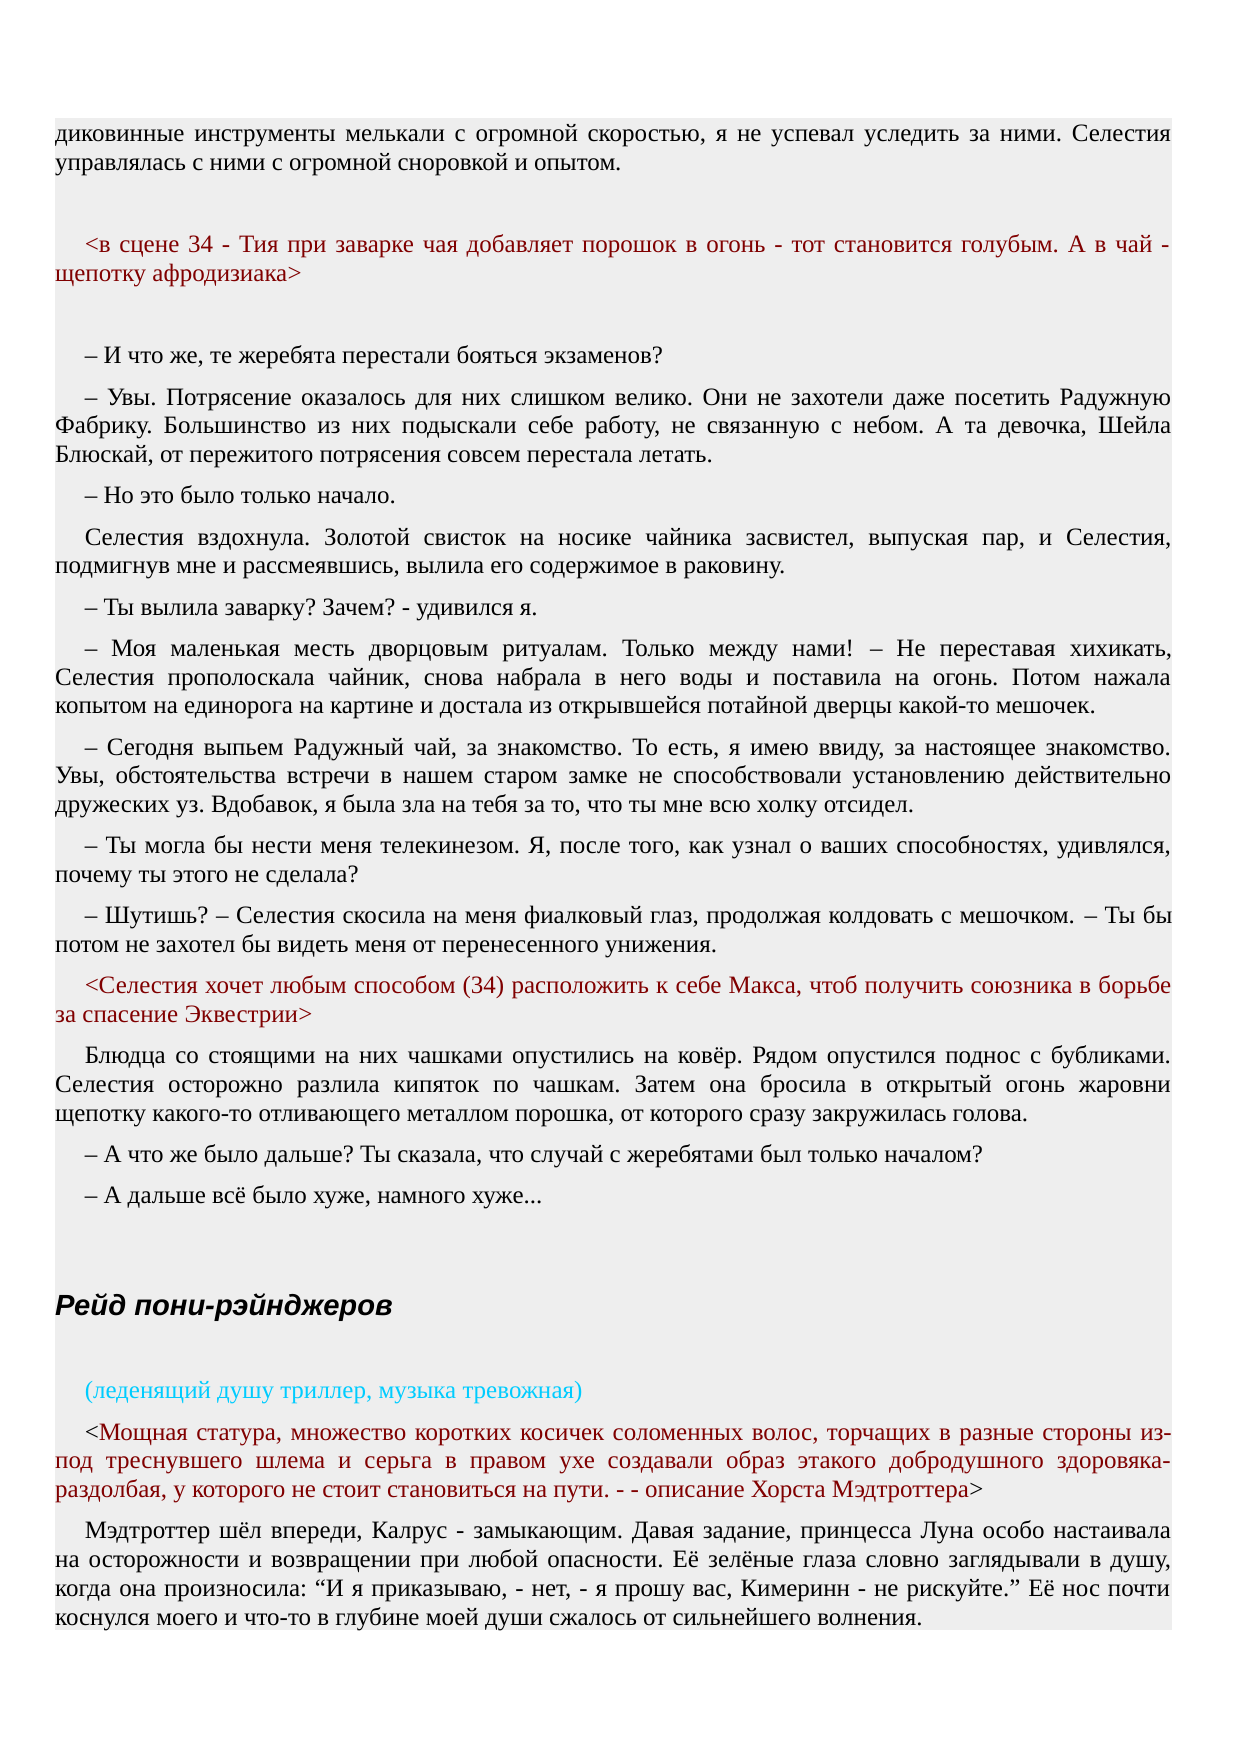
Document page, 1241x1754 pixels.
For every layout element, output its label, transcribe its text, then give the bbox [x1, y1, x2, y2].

text – Но это было только начало. [55, 481, 1172, 509]
text (леденящий душу триллер, музыка тревожная) [55, 1375, 1172, 1404]
text Селестия вздохнула. Золотой свисток на носике чайника засвистел, выпуская пар, и Селестия, подмигнув мне и рассмеявшись, вылила его содержимое в раковину. [55, 522, 1172, 579]
text – Шутишь? – Селестия скосила на меня фиалковый глаз, продолжая колдовать с мешочком. – Ты бы потом не захотел бы видеть меня от перенесенного унижения. [55, 901, 1172, 958]
text Мэдтроттер шёл впереди, Калрус - замыкающим. Давая задание, принцесса Луна особо настаивала на осторожности и возвращении при любой опасности. Её зелёные глаза словно заглядывали в душу, когда она произносила: “И я приказываю, - нет, - я прошу вас, Кимеринн - не рискуйте.” Её нос почти коснулся моего и что-то в глубине моей души сжалось от сильнейшего волнения. [55, 1515, 1172, 1630]
text Блюдца со стоящими на них чашками опустились на ковёр. Рядом опустился поднос с бубликами. Селестия осторожно разлила кипяток по чашкам. Затем она бросила в открытый огонь жаровни щепотку какого-то отливающего металлом порошка, от которого сразу закружилась голова. [55, 1041, 1172, 1127]
text диковинные инструменты мелькали с огромной скоростью, я не успевал уследить за ними. Селестия управлялась с ними с огромной сноровкой и опытом. [55, 118, 1172, 176]
text – Ты вылила заварку? Зачем? - удивился я. [55, 592, 1172, 621]
text <в сцене 34 - Тия при заварке чая добавляет порошок в огонь - тот становится голубым. А в чай - щепотку афродизиака> [55, 229, 1172, 287]
text <Селестия хочет любым способом (34) расположить к себе Макса, чтоб получить союзника в борьбе за спасение Эквестрии> [55, 971, 1172, 1028]
text – А что же было дальше? Ты сказала, что случай с жеребятами был только началом? [55, 1139, 1172, 1168]
text – Ты могла бы нести меня телекинезом. Я, после того, как узнал о ваших способностях, удивлялся, почему ты этого не сделала? [55, 831, 1172, 888]
text – И что же, те жеребята перестали бояться экзаменов? [55, 341, 1172, 369]
text – Моя маленькая месть дворцовым ритуалам. Только между нами! – Не переставая хихикать, Селестия прополоскала чайник, снова набрала в него воды и поставила на огонь. Потом нажала копытом на единорога на картине и достала из открывшейся потайной дверцы какой-то мешочек. [55, 633, 1172, 719]
text – Сегодня выпьем Радужный чай, за знакомство. То есть, я имею ввиду, за настоящее знакомство. Увы, обстоятельства встречи в нашем старом замке не способствовали установлению действительно дружеских уз. Вдобавок, я была зла на тебя за то, что ты мне всю холку отсидел. [55, 732, 1172, 818]
text <Мощная статура, множество коротких косичек соломенных волос, торчащих в разные стороны из-под треснувшего шлема и серьга в правом ухе создавали образ этакого добродушного здоровяка-раздолбая, у которого не стоит становиться на пути. - - описание Хорста Мэдтроттера> [55, 1417, 1172, 1503]
text – А дальше всё было хуже, намного хуже... [55, 1181, 1172, 1209]
subtitle Рейд пони-рэйнджеров [55, 1288, 1172, 1322]
text – Увы. Потрясение оказалось для них слишком велико. Они не захотели даже посетить Радужную Фабрику. Большинство из них подыскали себе работу, не связанную с небом. А та девочка, Шейла Блюскай, от пережитого потрясения совсем перестала летать. [55, 382, 1172, 468]
